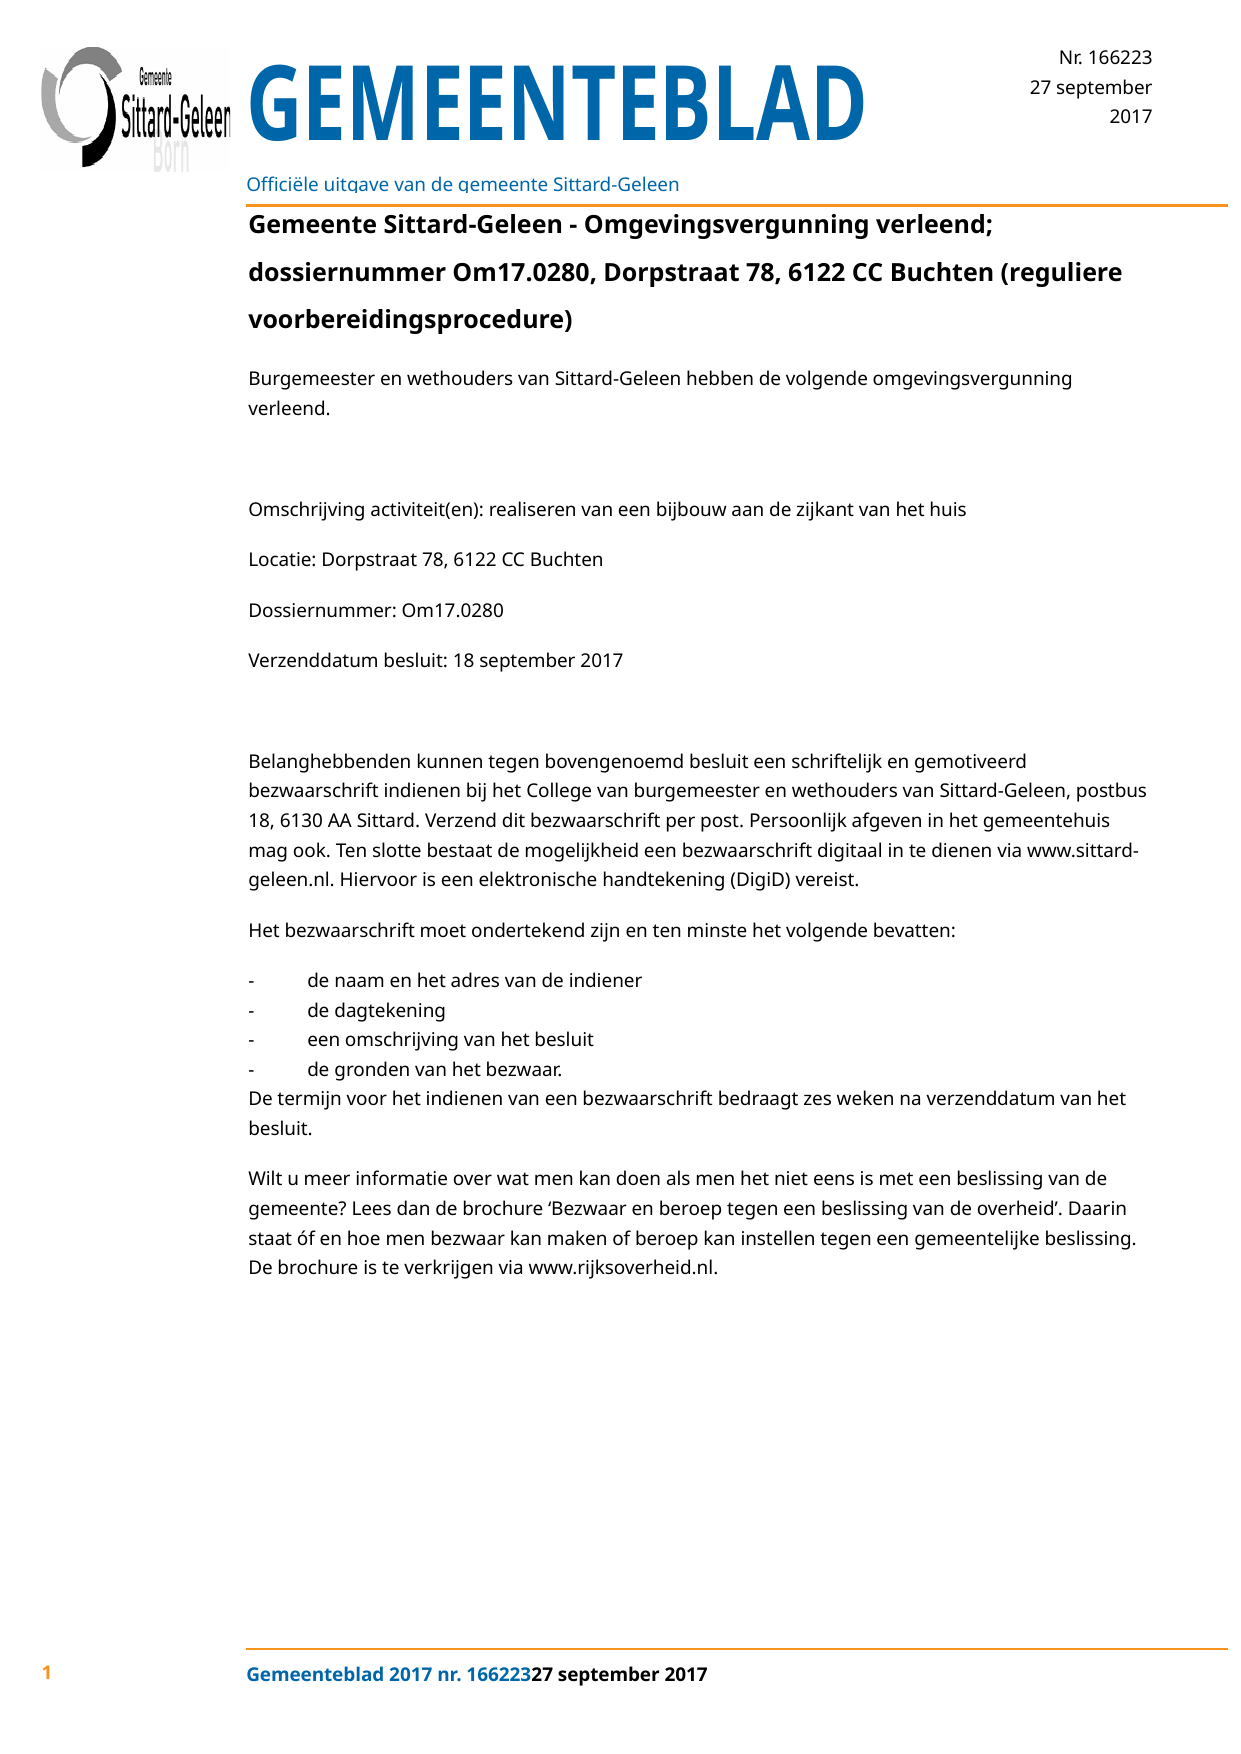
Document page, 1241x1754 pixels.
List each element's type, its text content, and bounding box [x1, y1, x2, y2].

text Het bezwaarschrift moet ondertekend zijn en ten minste het volgende bevatten: [248, 917, 1152, 942]
text Omschrijving activiteit(en): realiseren van een bijbouw aan de zijkant van het huis [248, 496, 1152, 522]
text Gemeente Sittard-Geleen - Omgevingsvergunning verleend; dossiernummer Om17.0280, Dorpstraat 78, 6122 CC Buchten (reguliere voorbereidingsprocedure) [248, 207, 1152, 336]
list de naam en het adres van de indiener [248, 967, 1152, 993]
list de dagtekening [248, 997, 1152, 1022]
text Verzenddatum besluit: 18 september 2017 [248, 647, 1152, 673]
text Burgemeester en wethouders van Sittard-Geleen hebben de volgende omgevingsvergunning verleend. [248, 366, 1152, 421]
list een omschrijving van het besluit [248, 1026, 1152, 1052]
text Dossiernummer: Om17.0280 [248, 597, 1152, 622]
list de gronden van het bezwaar. [248, 1056, 1152, 1082]
picture [41, 47, 231, 172]
text De termijn voor het indienen van een bezwaarschrift bedraagt zes weken na verzenddatum van het besluit. [248, 1086, 1152, 1141]
text Belanghebbenden kunnen tegen bovengenoemd besluit een schriftelijk en gemotiveerd bezwaarschrift indienen bij het College van burgemeester en wethouders van Sittard-Geleen, postbus 18, 6130 AA Sittard. Verzend dit bezwaarschrift per post. Persoonlijk afgeven in het gemeentehuis mag ook. Ten slotte bestaat de mogelijkheid een bezwaarschrift digitaal in te dienen via www.sittard-geleen.nl. Hiervoor is een elektronische handtekening (DigiD) vereist. [248, 748, 1152, 892]
text Wilt u meer informatie over wat men kan doen als men het niet eens is met een beslissing van de gemeente? Lees dan de brochure ‘Bezwaar en beroep tegen een beslissing van de overheid’. Daarin staat óf en hoe men bezwaar kan maken of beroep kan instellen tegen een gemeentelijke beslissing. De brochure is te verkrijgen via www.rijksoverheid.nl. [248, 1166, 1152, 1280]
text Locatie: Dorpstraat 78, 6122 CC Buchten [248, 546, 1152, 572]
